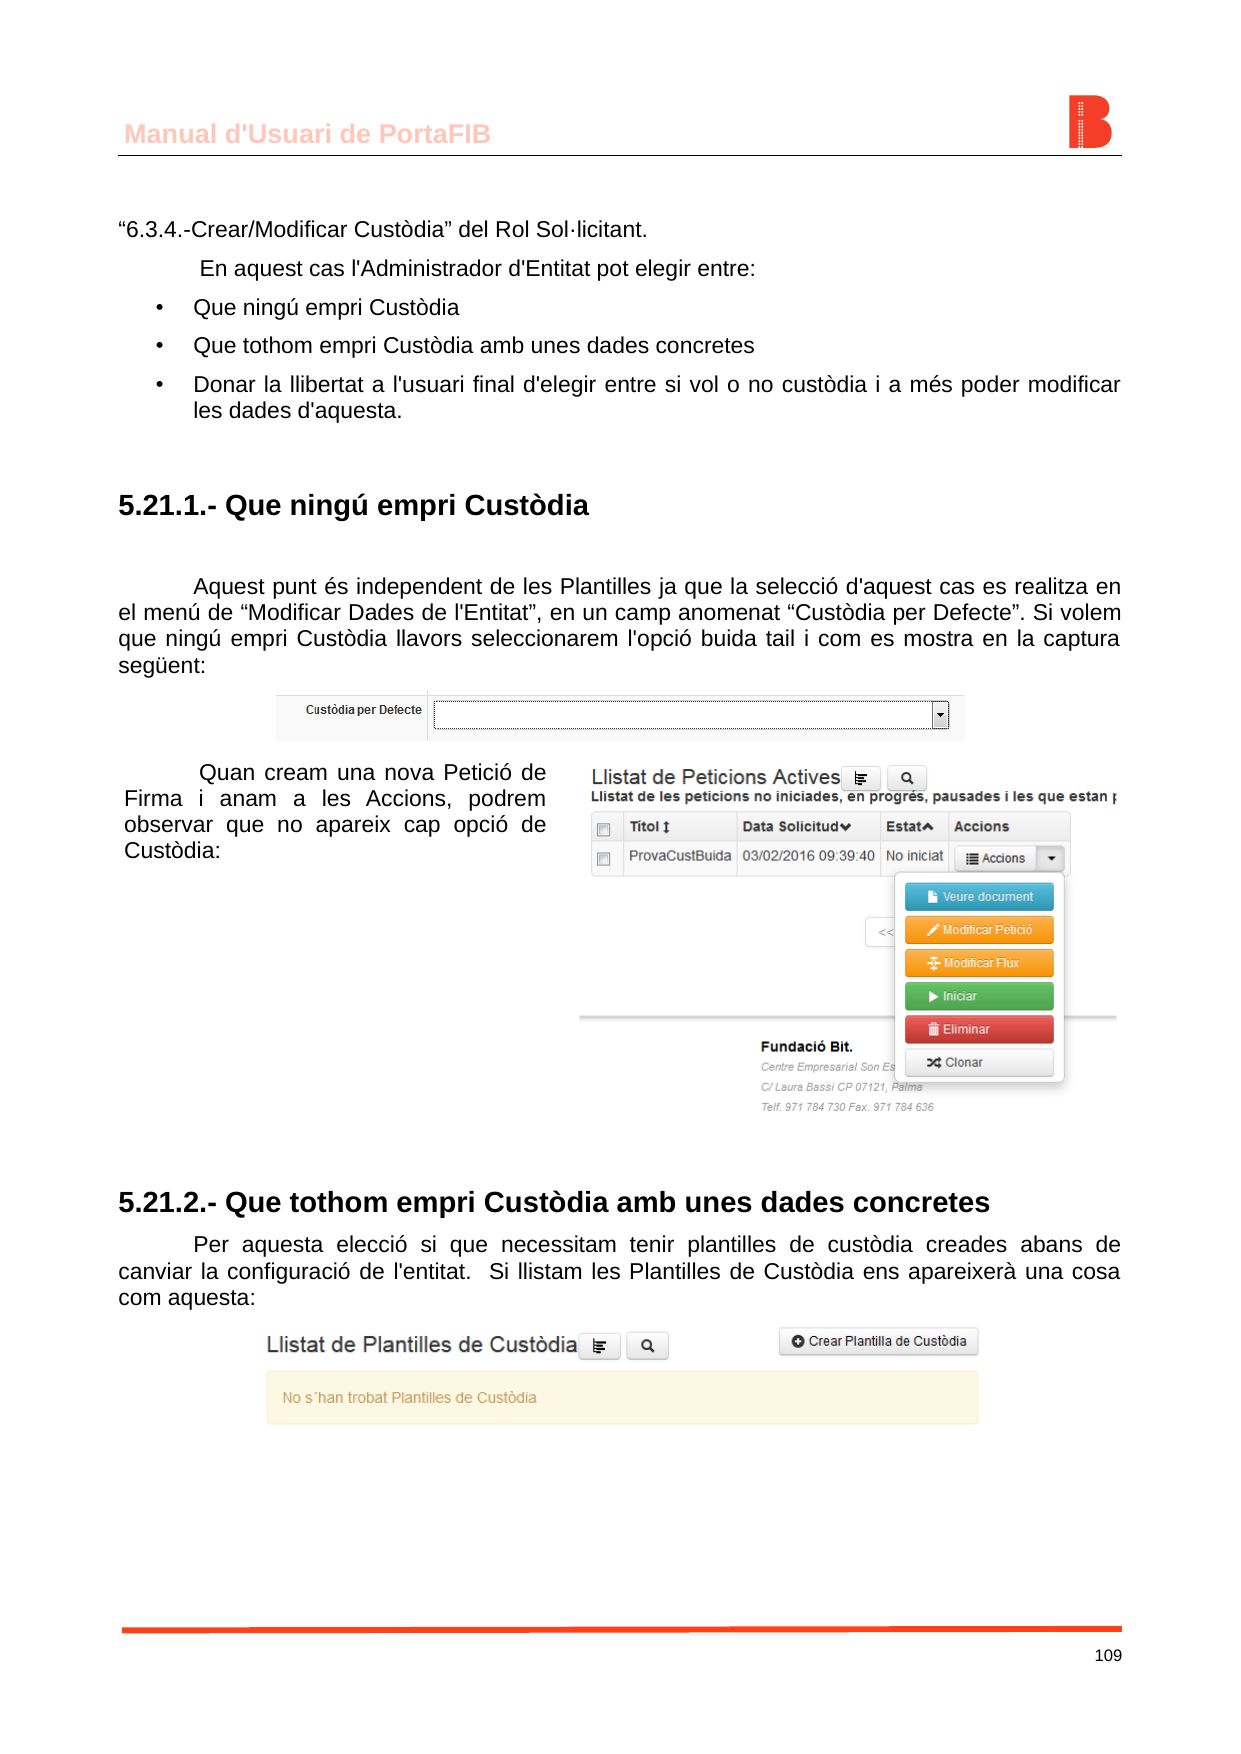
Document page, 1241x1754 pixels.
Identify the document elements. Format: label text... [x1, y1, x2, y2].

subtitle Que ningú empri Custòdia [118, 488, 1122, 521]
picture [1063, 94, 1117, 150]
subtitle Que tothom empri Custòdia amb unes dades concretes [118, 1185, 1122, 1219]
text Aquest punt és independent de les Plantilles ja que la selecció d'aquest cas es realitza en el menú de “Modificar Dades de l'Entitat”, en un camp anomenat “Custòdia per Defecte”. Si volem que ningú empri Custòdia llavors seleccionarem l'opció buida tail i com es mostra en la captura següent: [118, 573, 1122, 678]
list Donar la llibertat a l'usuari final d'elegir entre si vol o no custòdia i a més poder modificar les dades d'aquesta. [156, 371, 1122, 424]
text “6.3.4.-Crear/Modificar Custòdia” del Rol Sol·licitant. [118, 216, 1122, 242]
text En aquest cas l'Administrador d'Entitat pot elegir entre: [118, 254, 1122, 281]
picture [255, 1322, 986, 1444]
list Que ningú empri Custòdia [156, 293, 1122, 320]
table_header Quan cream una nova Petició de Firma i anam a les Accions, podrem observar que no apareix cap opció de Custòdia: [118, 753, 552, 1134]
picture [275, 690, 965, 741]
table_header [553, 753, 1122, 1134]
list Que tothom empri Custòdia amb unes dades concretes [156, 332, 1122, 359]
text Per aquesta elecció si que necessitam tenir plantilles de custòdia creades abans de canviar la configuració de l'entitat. Si llistam les Plantilles de Custòdia ens apareixerà una cosa com aquesta: [118, 1231, 1122, 1310]
picture [579, 758, 1117, 1129]
